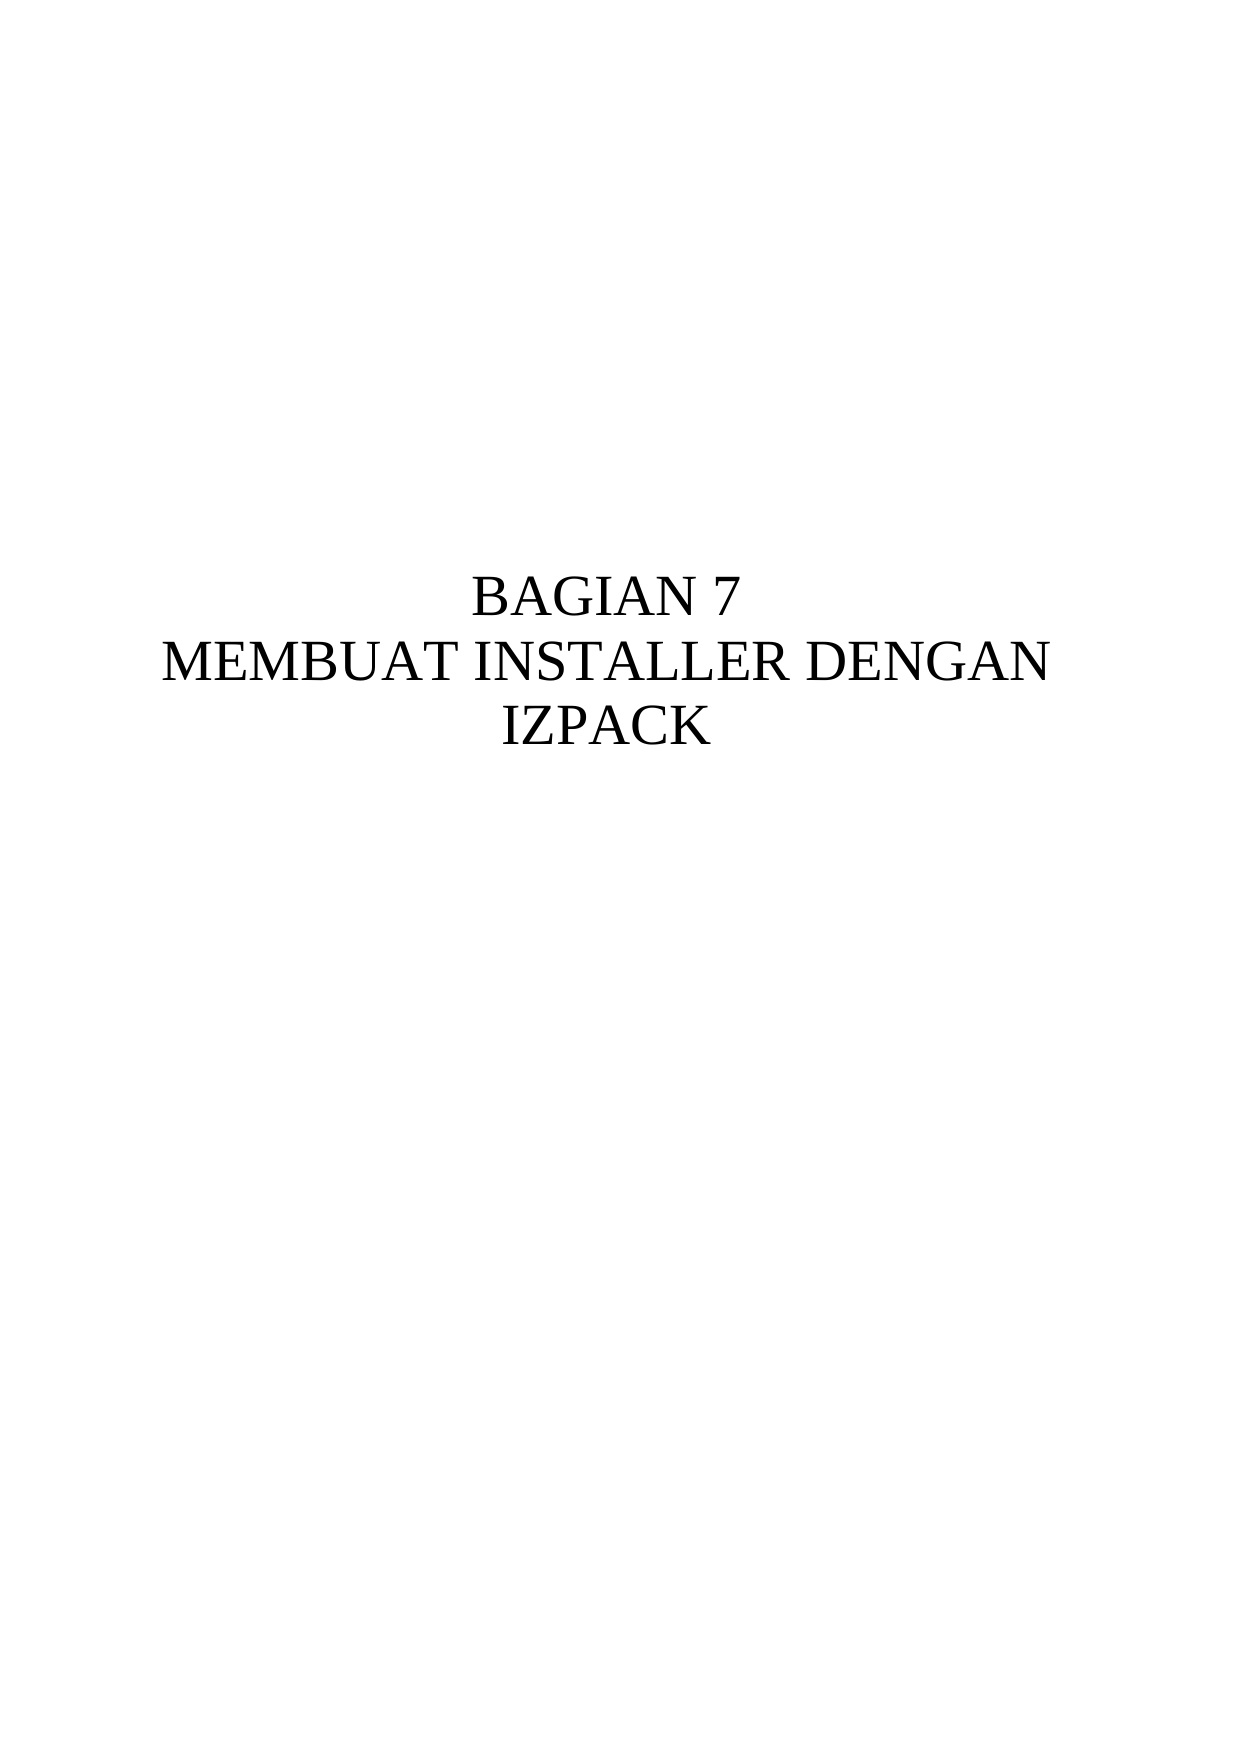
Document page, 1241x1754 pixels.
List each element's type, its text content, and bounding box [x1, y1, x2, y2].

text MEMBUAT INSTALLER DENGAN IZPACK [150, 628, 1063, 757]
text BAGIAN 7 [150, 563, 1063, 628]
